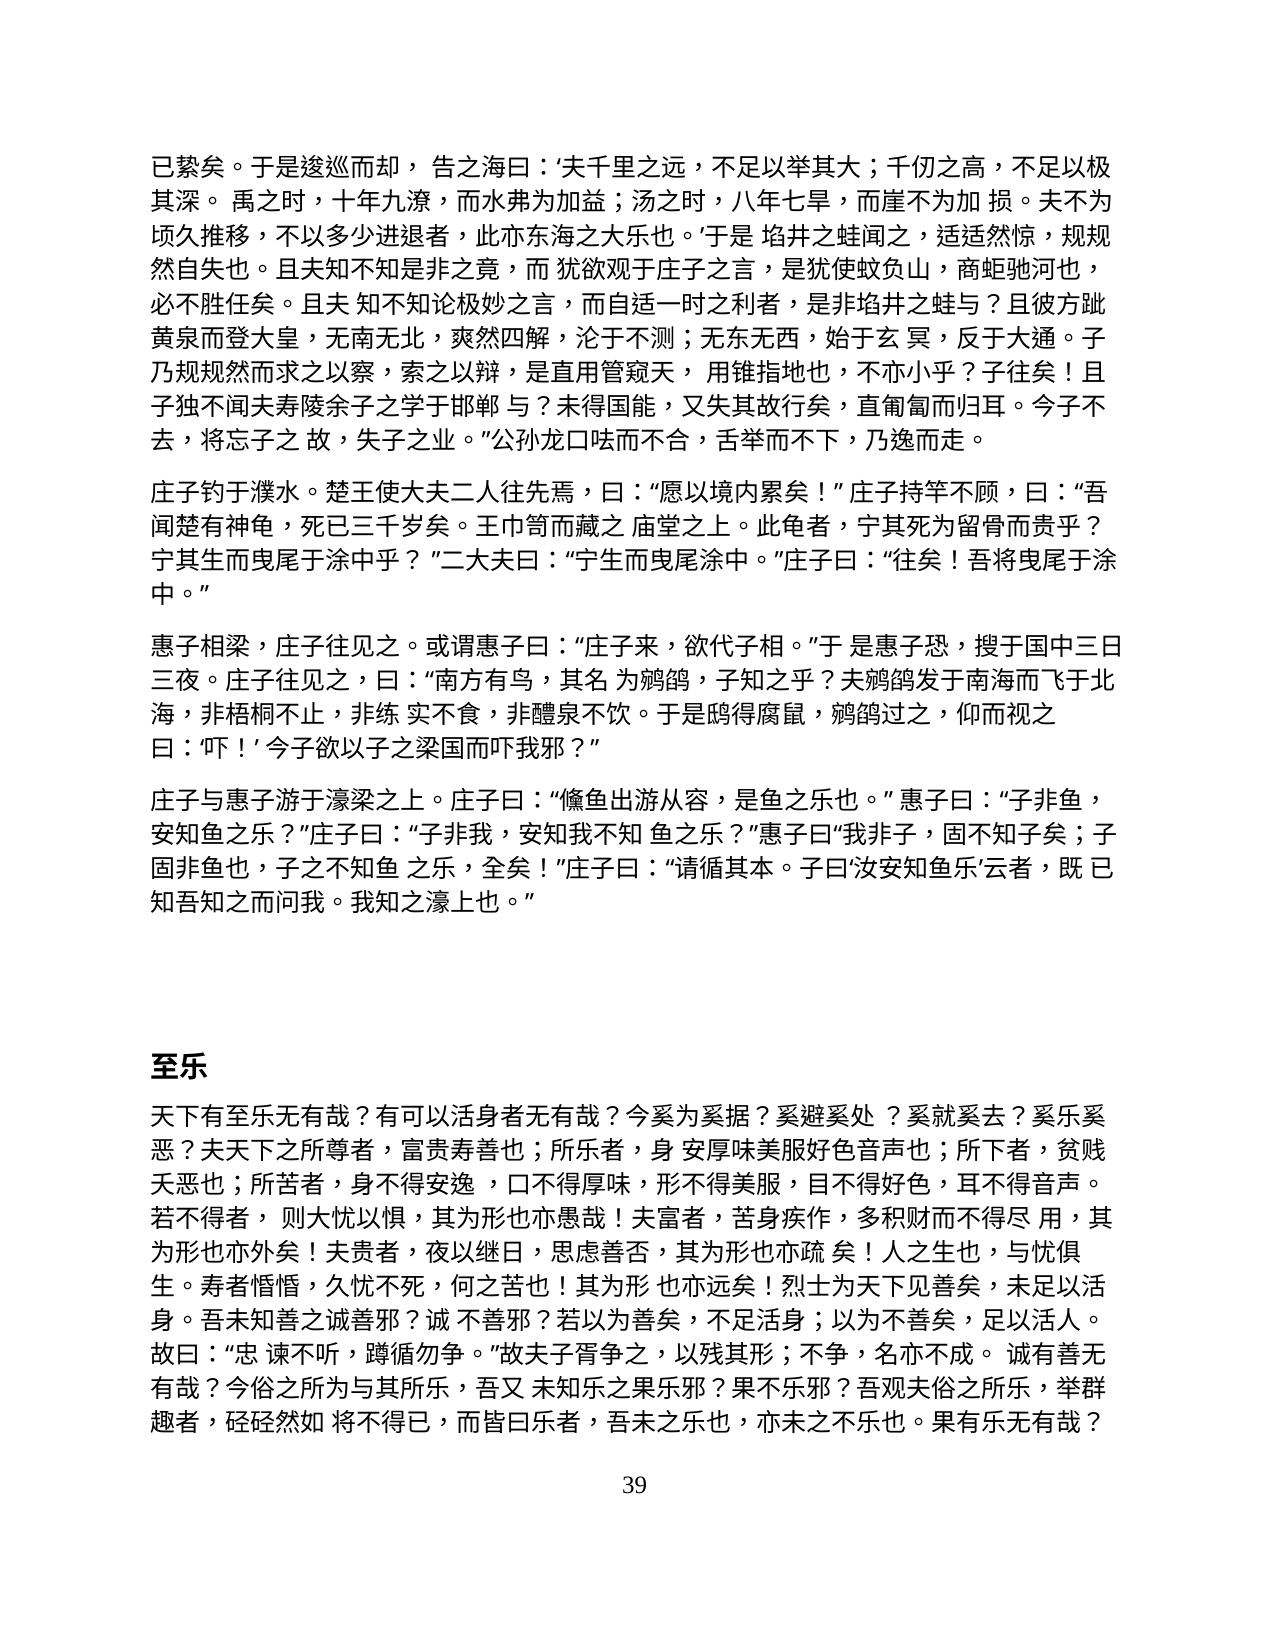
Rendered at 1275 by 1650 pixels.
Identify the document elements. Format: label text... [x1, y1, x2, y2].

text 已絷矣。于是逡巡而却， 告之海曰：‘夫千里之远，不足以举其大；千仞之高，不足以极其深。 禹之时，十年九潦，而水弗为加益；汤之时，八年七旱，而崖不为加 损。夫不为顷久推移，不以多少进退者，此亦东海之大乐也。’于是 埳井之蛙闻之，适适然惊，规规然自失也。且夫知不知是非之竟，而 犹欲观于庄子之言，是犹使蚊负山，商蚷驰河也，必不胜任矣。且夫 知不知论极妙之言，而自适一时之利者，是非埳井之蛙与？且彼方跐 黄泉而登大皇，无南无北，爽然四解，沦于不测；无东无西，始于玄 冥，反于大通。子乃规规然而求之以察，索之以辩，是直用管窥天， 用锥指地也，不亦小乎？子往矣！且子独不闻夫寿陵余子之学于邯郸 与？未得国能，又失其故行矣，直匍匐而归耳。今子不去，将忘子之 故，失子之业。”公孙龙口呿而不合，舌举而不下，乃逸而走。 [150, 150, 1125, 457]
text 庄子与惠子游于濠梁之上。庄子曰：“儵鱼出游从容，是鱼之乐也。” 惠子曰∶“子非鱼，安知鱼之乐？”庄子曰：“子非我，安知我不知 鱼之乐？”惠子曰“我非子，固不知子矣；子固非鱼也，子之不知鱼 之乐，全矣！”庄子曰：“请循其本。子曰‘汝安知鱼乐’云者，既 已知吾知之而问我。我知之濠上也。” [150, 783, 1125, 919]
text 庄子钓于濮水。楚王使大夫二人往先焉，曰：“愿以境内累矣！” 庄子持竿不顾，曰：“吾闻楚有神龟，死已三千岁矣。王巾笥而藏之 庙堂之上。此龟者，宁其死为留骨而贵乎？宁其生而曳尾于涂中乎？ ”二大夫曰：“宁生而曳尾涂中。”庄子曰：“往矣！吾将曳尾于涂 中。” [150, 474, 1125, 611]
subtitle 至乐 [150, 1046, 1125, 1086]
text 天下有至乐无有哉？有可以活身者无有哉？今奚为奚据？奚避奚处 ？奚就奚去？奚乐奚恶？夫天下之所尊者，富贵寿善也；所乐者，身 安厚味美服好色音声也；所下者，贫贱夭恶也；所苦者，身不得安逸 ，口不得厚味，形不得美服，目不得好色，耳不得音声。若不得者， 则大忧以惧，其为形也亦愚哉！夫富者，苦身疾作，多积财而不得尽 用，其为形也亦外矣！夫贵者，夜以继日，思虑善否，其为形也亦疏 矣！人之生也，与忧俱生。寿者惛惛，久忧不死，何之苦也！其为形 也亦远矣！烈士为天下见善矣，未足以活身。吾未知善之诚善邪？诚 不善邪？若以为善矣，不足活身；以为不善矣，足以活人。故曰：“忠 谏不听，蹲循勿争。”故夫子胥争之，以残其形；不争，名亦不成。 诚有善无有哉？今俗之所为与其所乐，吾又 未知乐之果乐邪？果不乐邪？吾观夫俗之所乐，举群趣者，硁硁然如 将不得已，而皆曰乐者，吾未之乐也，亦未之不乐也。果有乐无有哉？ [150, 1098, 1125, 1439]
text 惠子相梁，庄子往见之。或谓惠子曰：“庄子来，欲代子相。”于 是惠子恐，搜于国中三日三夜。庄子往见之，曰：“南方有鸟，其名 为鹓鹐，子知之乎？夫鹓鹐发于南海而飞于北海，非梧桐不止，非练 实不食，非醴泉不饮。于是鸱得腐鼠，鹓鹐过之，仰而视之曰：‘吓！’ 今子欲以子之梁国而吓我邪？” [150, 629, 1125, 765]
